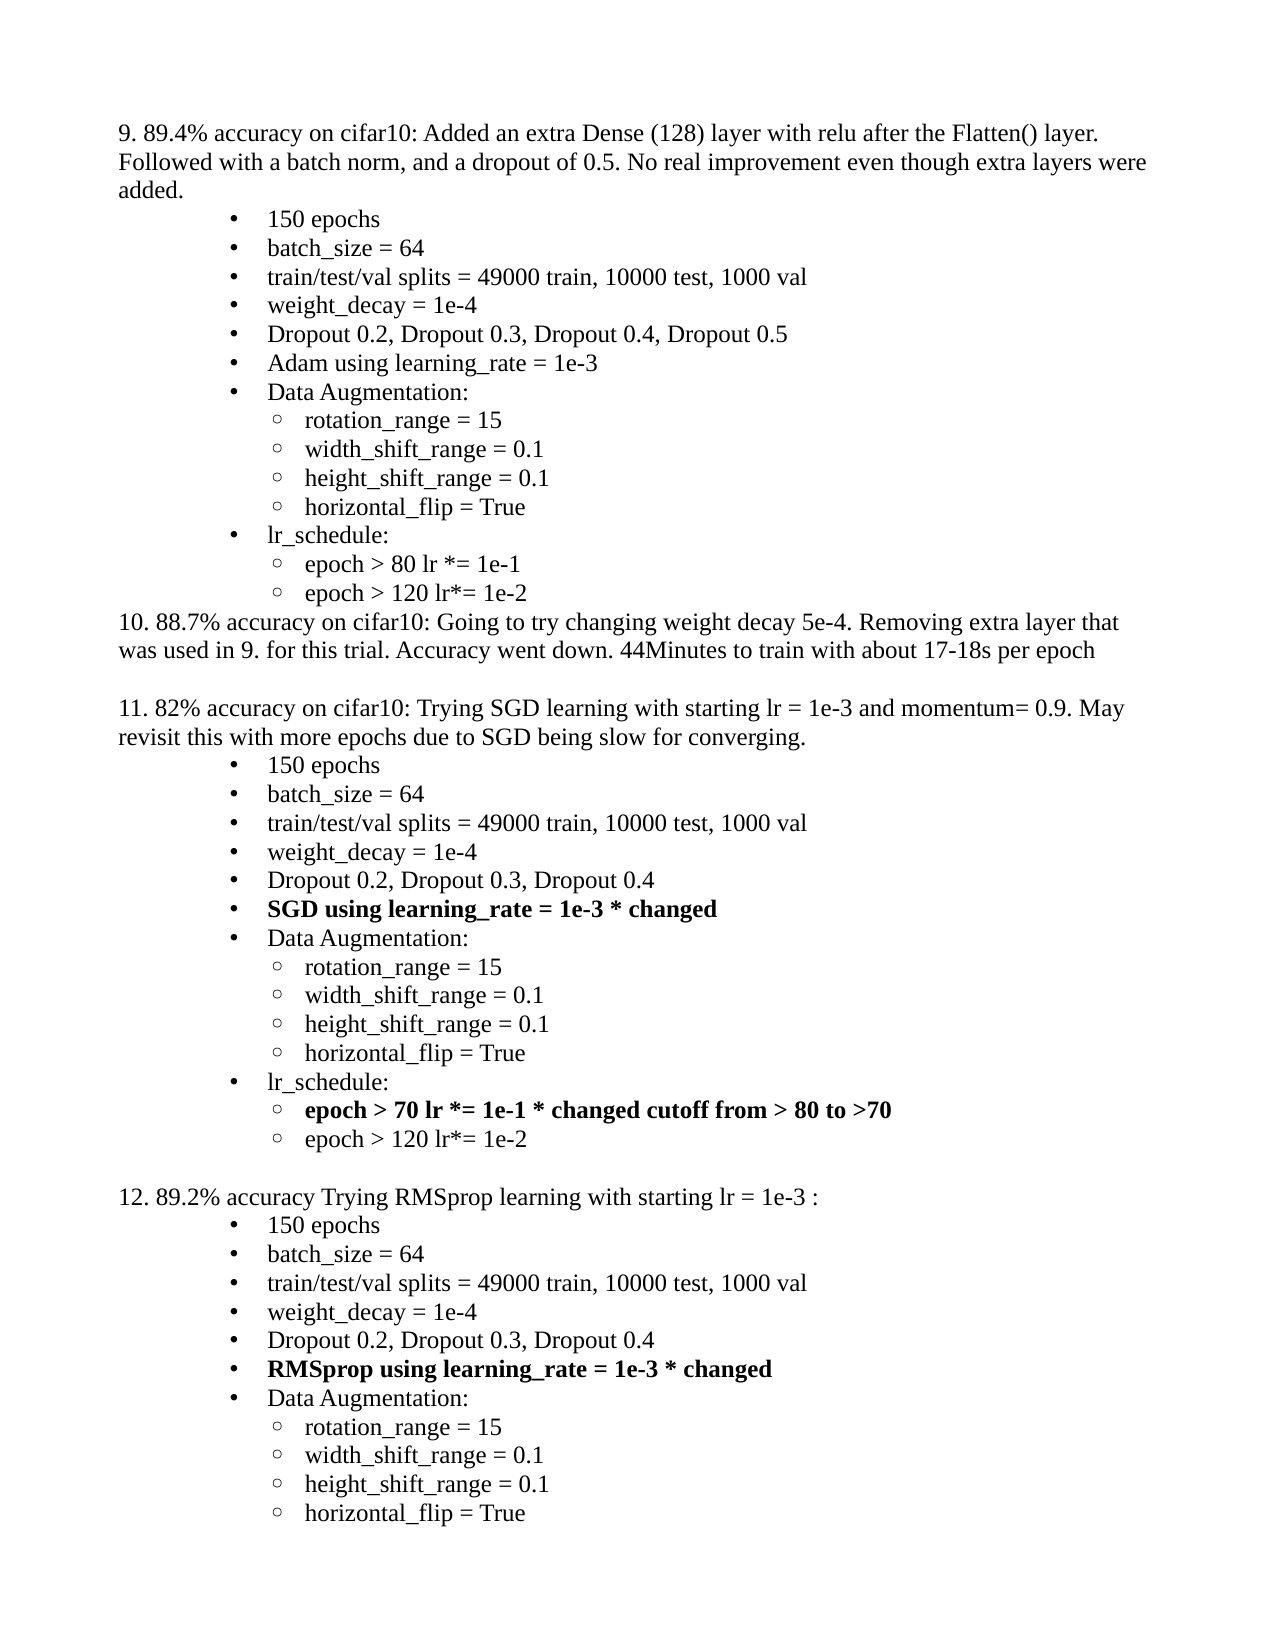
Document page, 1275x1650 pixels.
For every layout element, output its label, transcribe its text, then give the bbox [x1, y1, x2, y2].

list Data Augmentation: [229, 923, 1157, 952]
list height_shift_range = 0.1 [267, 463, 1157, 492]
list weight_decay = 1e-4 [229, 1297, 1157, 1326]
list batch_size = 64 [229, 233, 1157, 262]
text 9. 89.4% accuracy on cifar10: Added an extra Dense (128) layer with relu after the Flatten() layer. Followed with a batch norm, and a dropout of 0.5. No real improvement even though extra layers were added. [118, 118, 1157, 204]
list 150 epochs [229, 751, 1157, 779]
list rotation_range = 15 [267, 952, 1157, 981]
list height_shift_range = 0.1 [267, 1469, 1157, 1498]
list weight_decay = 1e-4 [229, 837, 1157, 866]
list horizontal_flip = True [267, 1498, 1157, 1527]
list lr_schedule: [229, 1067, 1157, 1096]
list Data Augmentation: [229, 377, 1157, 406]
list Dropout 0.2, Dropout 0.3, Dropout 0.4 [229, 866, 1157, 894]
text 12. 89.2% accuracy Trying RMSprop learning with starting lr = 1e-3 : [118, 1182, 1157, 1211]
list batch_size = 64 [229, 1239, 1157, 1268]
list 150 epochs [229, 204, 1157, 233]
list SGD using learning_rate = 1e-3 * changed [229, 894, 1157, 923]
text 10. 88.7% accuracy on cifar10: Going to try changing weight decay 5e-4. Removing extra layer that was used in 9. for this trial. Accuracy went down. 44Minutes to train with about 17-18s per epoch [118, 607, 1157, 664]
list train/test/val splits = 49000 train, 10000 test, 1000 val [229, 808, 1157, 837]
list height_shift_range = 0.1 [267, 1009, 1157, 1038]
list Dropout 0.2, Dropout 0.3, Dropout 0.4, Dropout 0.5 [229, 319, 1157, 348]
list Adam using learning_rate = 1e-3 [229, 348, 1157, 377]
list epoch > 120 lr*= 1e-2 [267, 578, 1157, 607]
list width_shift_range = 0.1 [267, 981, 1157, 1009]
list Data Augmentation: [229, 1383, 1157, 1412]
list weight_decay = 1e-4 [229, 291, 1157, 319]
list 150 epochs [229, 1211, 1157, 1239]
list width_shift_range = 0.1 [267, 434, 1157, 463]
list horizontal_flip = True [267, 1038, 1157, 1067]
list horizontal_flip = True [267, 492, 1157, 521]
list train/test/val splits = 49000 train, 10000 test, 1000 val [229, 1268, 1157, 1297]
list Dropout 0.2, Dropout 0.3, Dropout 0.4 [229, 1326, 1157, 1354]
list epoch > 80 lr *= 1e-1 [267, 549, 1157, 578]
list epoch > 70 lr *= 1e-1 * changed cutoff from > 80 to >70 [267, 1096, 1157, 1124]
list RMSprop using learning_rate = 1e-3 * changed [229, 1354, 1157, 1383]
list lr_schedule: [229, 521, 1157, 549]
list train/test/val splits = 49000 train, 10000 test, 1000 val [229, 262, 1157, 291]
list rotation_range = 15 [267, 1412, 1157, 1441]
text 11. 82% accuracy on cifar10: Trying SGD learning with starting lr = 1e-3 and momentum= 0.9. May revisit this with more epochs due to SGD being slow for converging. [118, 693, 1157, 751]
list batch_size = 64 [229, 779, 1157, 808]
list width_shift_range = 0.1 [267, 1441, 1157, 1469]
list epoch > 120 lr*= 1e-2 [267, 1124, 1157, 1153]
list rotation_range = 15 [267, 406, 1157, 434]
